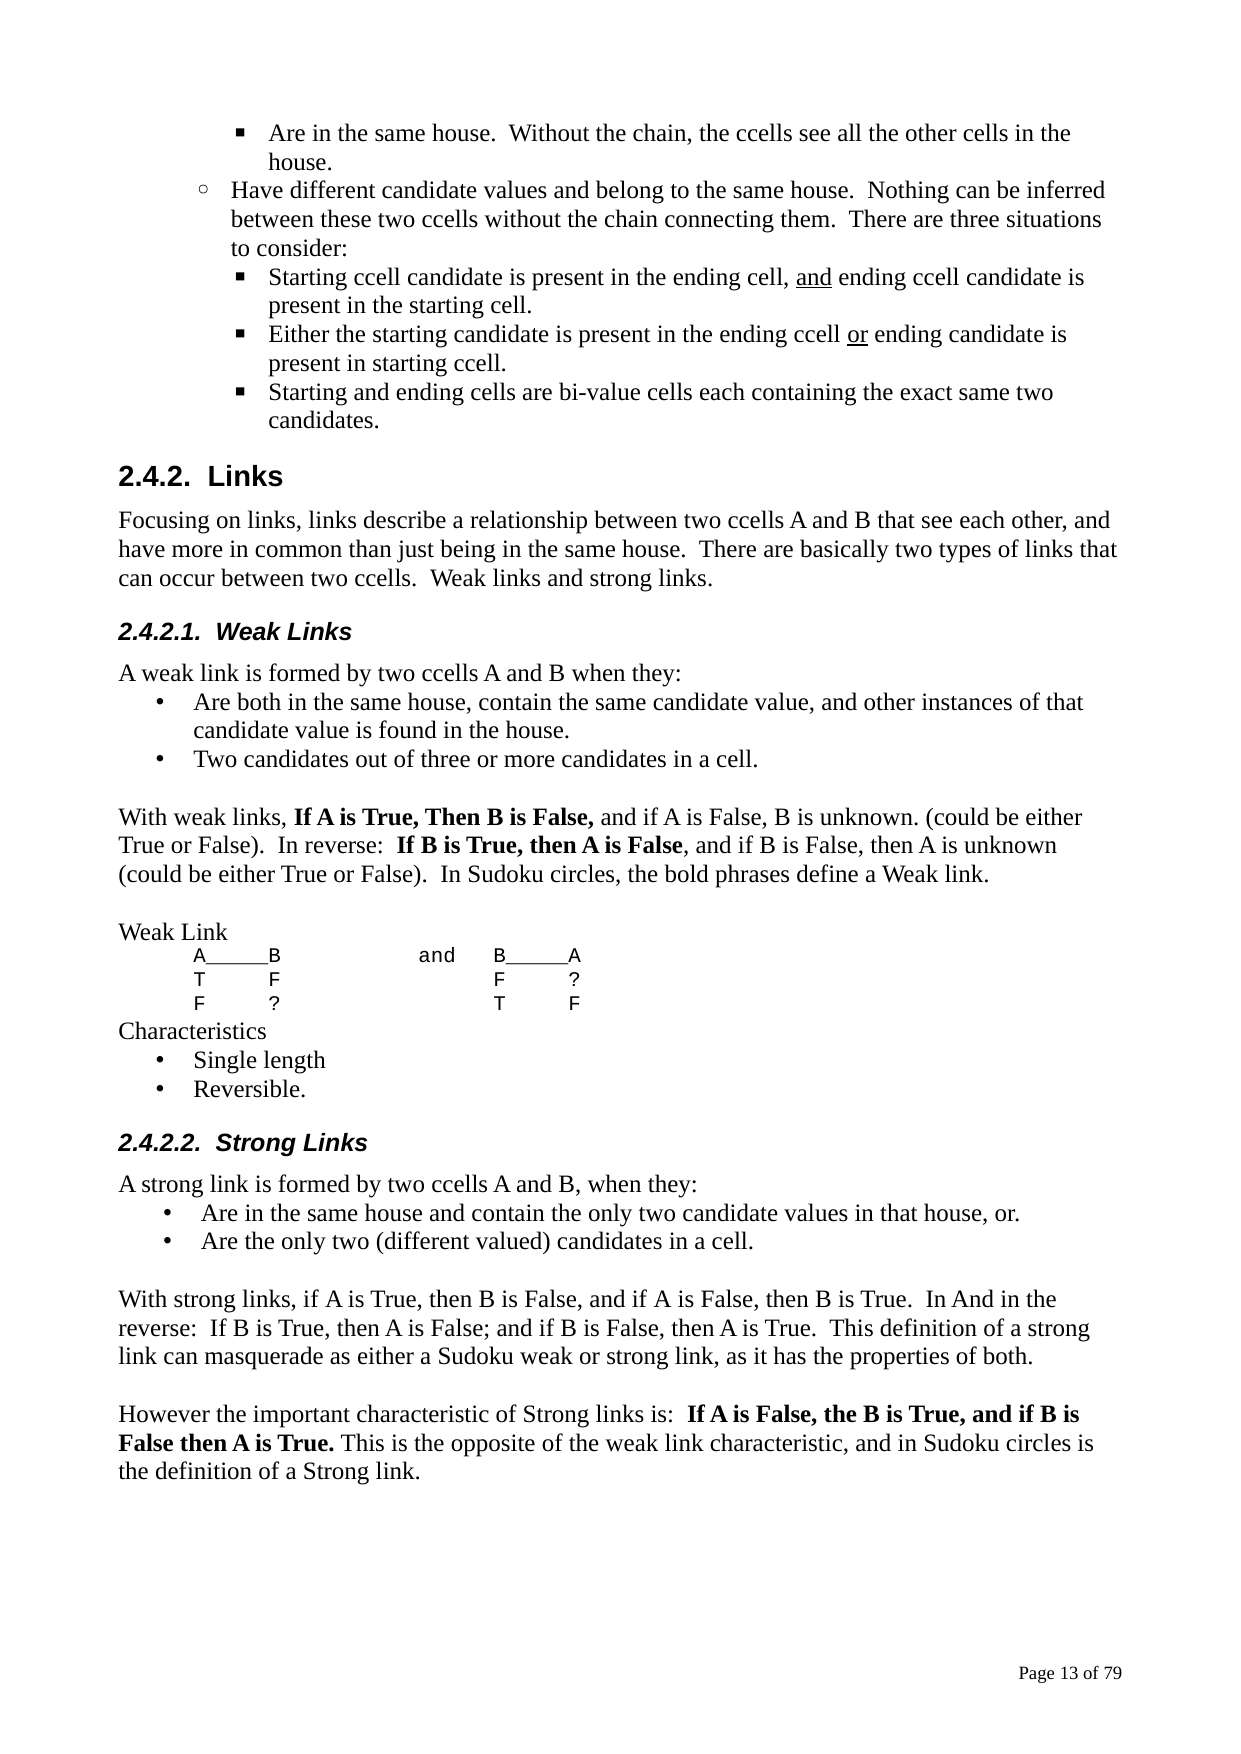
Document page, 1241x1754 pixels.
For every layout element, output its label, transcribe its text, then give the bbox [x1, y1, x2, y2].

list Either the starting candidate is present in the ending ccell or ending candidate is present in starting ccell. [231, 319, 1122, 377]
text A_____B and B_____A [118, 945, 1122, 969]
list Are in the same house and contain the only two candidate values in that house, or. [163, 1198, 1122, 1226]
list Two candidates out of three or more candidates in a cell. [156, 744, 1122, 773]
list Are both in the same house, contain the same candidate value, and other instances of that candidate value is found in the house. [156, 687, 1122, 744]
subtitle Strong Links [118, 1128, 1122, 1156]
list Reversible. [156, 1074, 1122, 1103]
text F ? T F [118, 993, 1122, 1016]
list Have different candidate values and belong to the same house. Nothing can be inferred between these two ccells without the chain connecting them. There are three situations to consider: [193, 176, 1122, 262]
list Starting ccell candidate is present in the ending cell, and ending ccell candidate is present in the starting cell. [231, 262, 1122, 319]
subtitle Weak Links [118, 617, 1122, 645]
text With strong links, if A is True, then B is False, and if A is False, then B is True. In And in the reverse: If B is True, then A is False; and if B is False, then A is True. This definition of a strong link can masquerade as either a Sudoku weak or strong link, as it has the properties of both. [118, 1284, 1122, 1370]
list Are in the same house. Without the chain, the ccells see all the other cells in the house. [231, 118, 1122, 176]
list Starting and ending cells are bi-value cells each containing the exact same two candidates. [231, 377, 1122, 434]
text A strong link is formed by two ccells A and B, when they: [118, 1169, 1122, 1198]
text Characteristics [118, 1016, 1122, 1045]
list Are the only two (different valued) candidates in a cell. [163, 1226, 1122, 1255]
text With weak links, If A is True, Then B is False, and if A is False, B is unknown. (could be either True or False). In reverse: If B is True, then A is False, and if B is False, then A is unknown (could be either True or False). In Sudoku circles, the bold phrases define a Weak link. [118, 802, 1122, 888]
list Single length [156, 1045, 1122, 1074]
text Weak Link [118, 917, 1122, 945]
subtitle Links [118, 459, 1122, 493]
text Focusing on links, links describe a relationship between two ccells A and B that see each other, and have more in common than just being in the same house. There are basically two types of links that can occur between two ccells. Weak links and strong links. [118, 505, 1122, 592]
text T F F ? [118, 969, 1122, 993]
text A weak link is formed by two ccells A and B when they: [118, 658, 1122, 687]
text However the important characteristic of Strong links is: If A is False, the B is True, and if B is False then A is True. This is the opposite of the weak link characteristic, and in Sudoku circles is the definition of a Strong link. [118, 1399, 1122, 1485]
